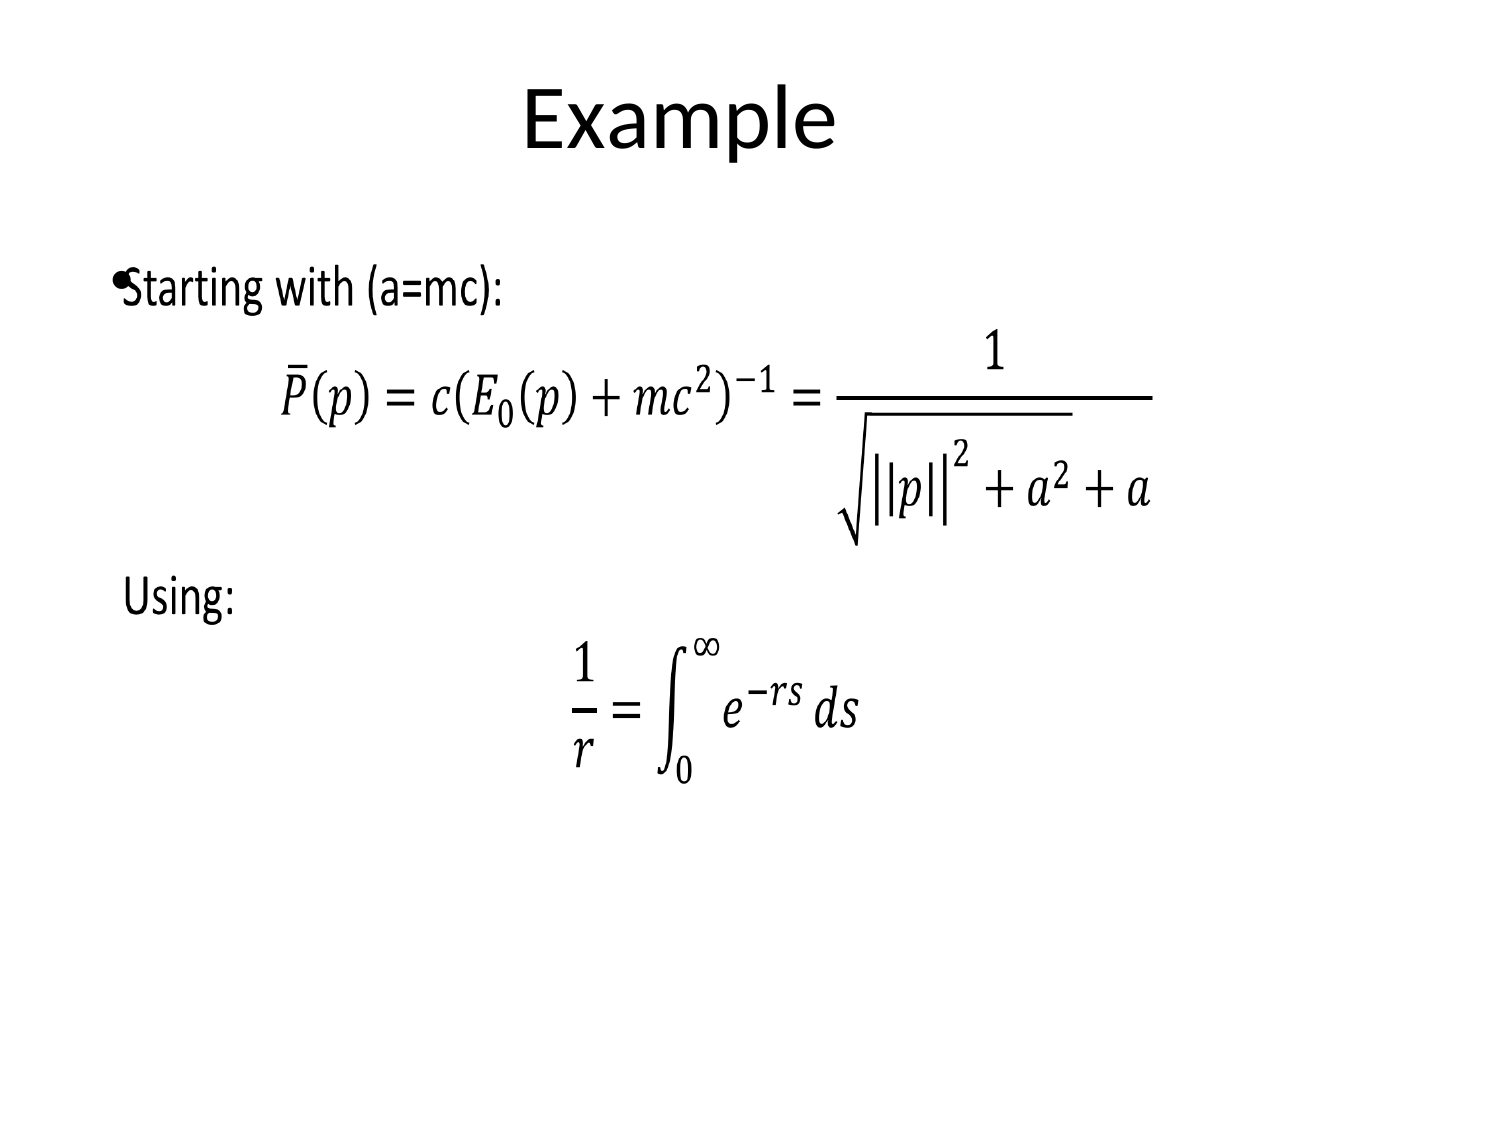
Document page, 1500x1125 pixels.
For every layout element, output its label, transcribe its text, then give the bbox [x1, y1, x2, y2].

title Example [68, 26, 1293, 197]
text_box [95, 231, 1320, 905]
